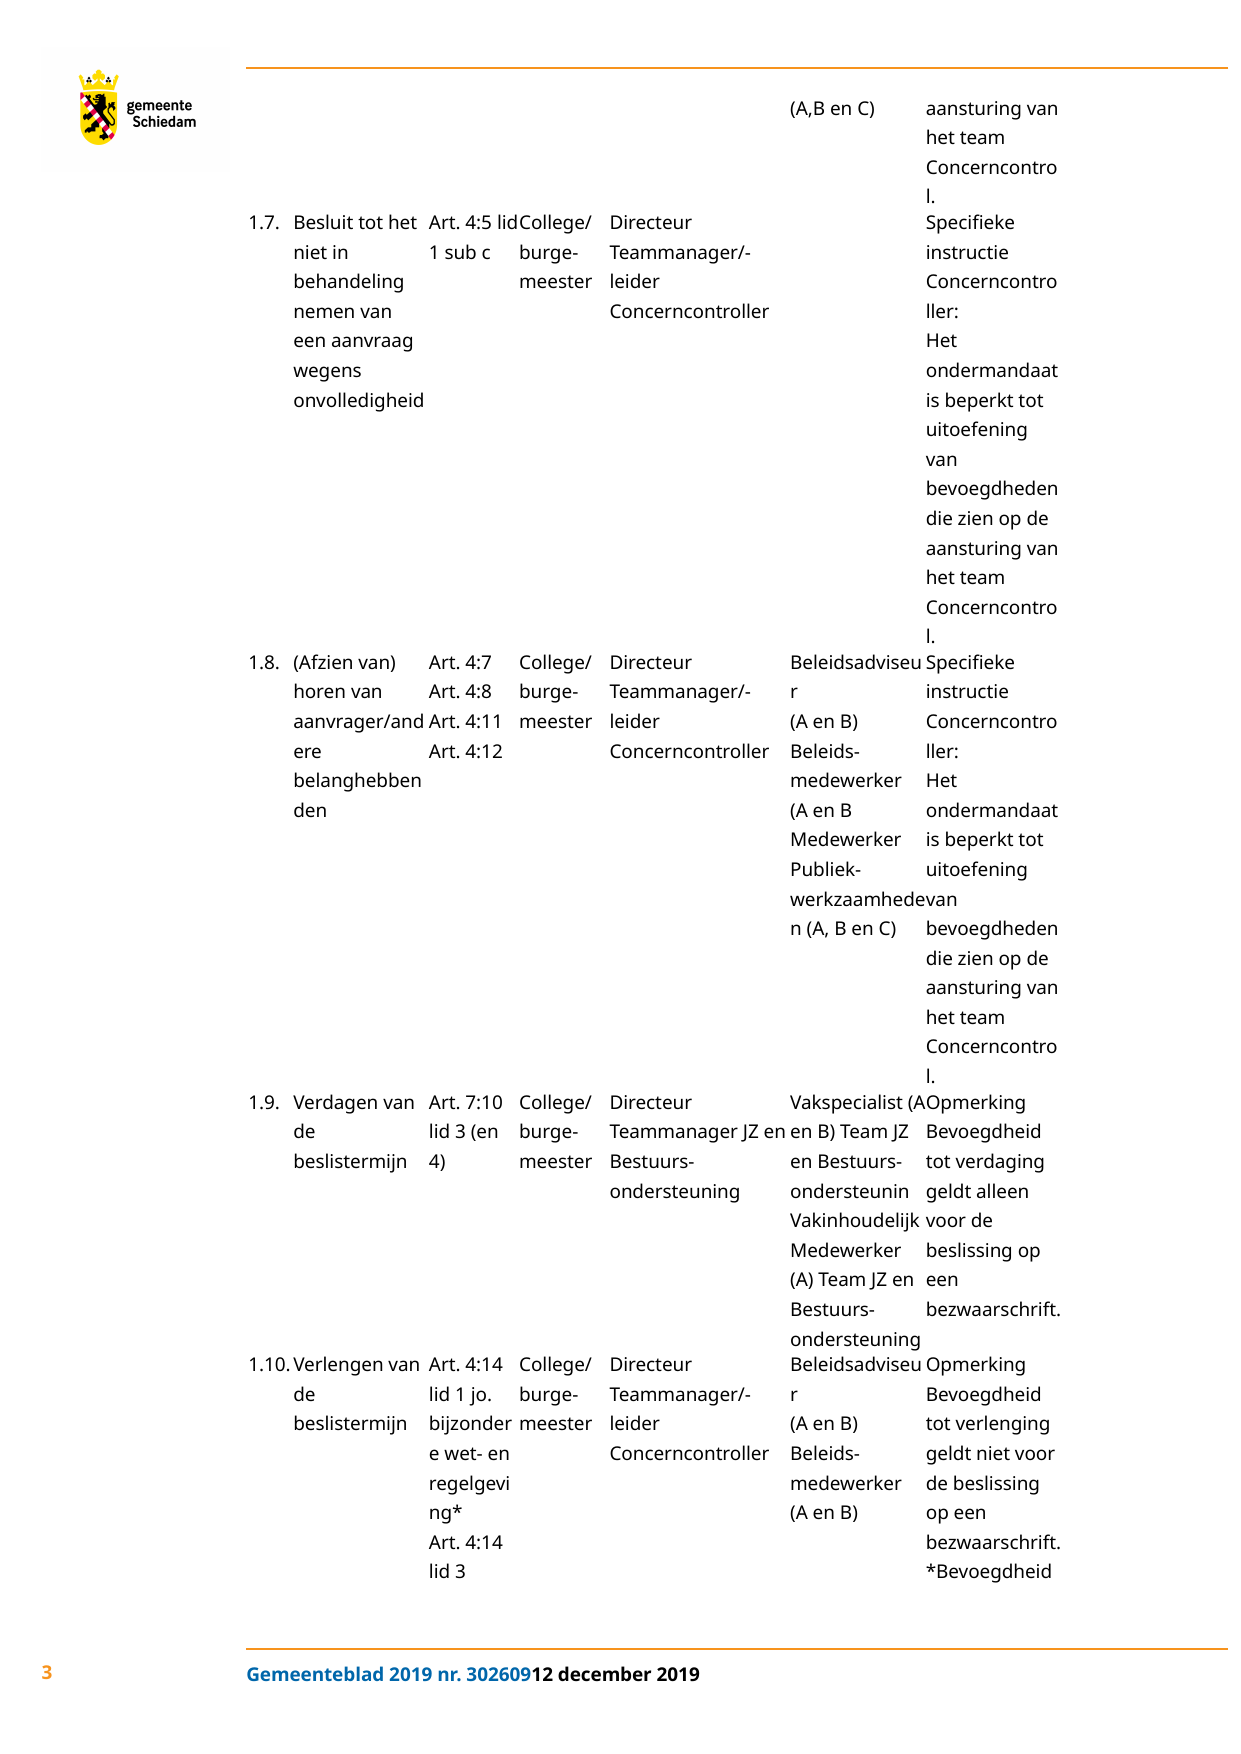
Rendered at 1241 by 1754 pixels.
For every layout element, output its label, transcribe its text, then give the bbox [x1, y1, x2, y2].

table_cell Opmerking Bevoegdheid tot verdaging geldt alleen voor de beslissing op een bezwaarschrift. [926, 1089, 1061, 1351]
table_cell 1.9. [248, 1089, 293, 1351]
table_cell Beleidsadviseur (A en B) Beleids-medewerker (A en B) [790, 1351, 926, 1584]
table_cell [519, 95, 609, 209]
table_cell Specifieke instructie Concerncontroller: Het ondermandaat is beperkt tot uitoefening van bevoegdheden die zien op de aansturing van het team Concerncontrol. [926, 209, 1061, 649]
table_cell (A,B en C) [790, 95, 926, 209]
table_cell Opmerking Bevoegdheid tot verlenging geldt niet voor de beslissing op een bezwaarschrift. *Bevoegdheid [926, 1351, 1061, 1584]
table_cell 1.8. [248, 649, 293, 1089]
table_cell Art. 7:10 lid 3 (en 4) [429, 1089, 519, 1351]
table_cell [248, 95, 293, 209]
table_cell Art. 4:5 lid 1 sub c [429, 209, 519, 649]
table_cell (Afzien van) horen van aanvrager/andere belanghebbenden [293, 649, 429, 1089]
table_cell [293, 95, 429, 209]
table_cell [429, 95, 519, 209]
table_cell Directeur Teammanager JZ en Bestuurs-ondersteuning [609, 1089, 790, 1351]
table_cell [609, 95, 790, 209]
table_cell Directeur Teammanager/-leider Concerncontroller [609, 209, 790, 649]
table_cell College/ burge-meester [519, 1089, 609, 1351]
picture [41, 47, 231, 172]
table_cell Besluit tot het niet in behandeling nemen van een aanvraag wegens onvolledigheid [293, 209, 429, 649]
table_cell 1.7. [248, 209, 293, 649]
table_cell Directeur Teammanager/-leider Concerncontroller [609, 649, 790, 1089]
table_cell Art. 4:14 lid 1 jo. bijzondere wet- en regelgeving* Art. 4:14 lid 3 [429, 1351, 519, 1584]
table_cell Specifieke instructie Concerncontroller: Het ondermandaat is beperkt tot uitoefening van bevoegdheden die zien op de aansturing van het team Concerncontrol. [926, 649, 1061, 1089]
table_cell Verlengen van de beslistermijn [293, 1351, 429, 1584]
table_cell Verdagen van de beslistermijn [293, 1089, 429, 1351]
table_cell College/ burge-meester [519, 649, 609, 1089]
table_cell Vakspecialist (A en B) Team JZ en Bestuurs-ondersteunin Vakinhoudelijk Medewerker (A) Team JZ en Bestuurs-ondersteuning [790, 1089, 926, 1351]
table_cell [790, 209, 926, 649]
table_cell Beleidsadviseur (A en B) Beleids-medewerker (A en B Medewerker Publiek-werkzaamheden (A, B en C) [790, 649, 926, 1089]
table_cell College/ burge-meester [519, 209, 609, 649]
table_cell College/ burge-meester [519, 1351, 609, 1584]
table_cell Art. 4:7 Art. 4:8 Art. 4:11 Art. 4:12 [429, 649, 519, 1089]
table_cell Directeur Teammanager/-leider Concerncontroller [609, 1351, 790, 1584]
table_cell aansturing van het team Concerncontrol. [926, 95, 1061, 209]
table_cell 1.10. [248, 1351, 293, 1584]
